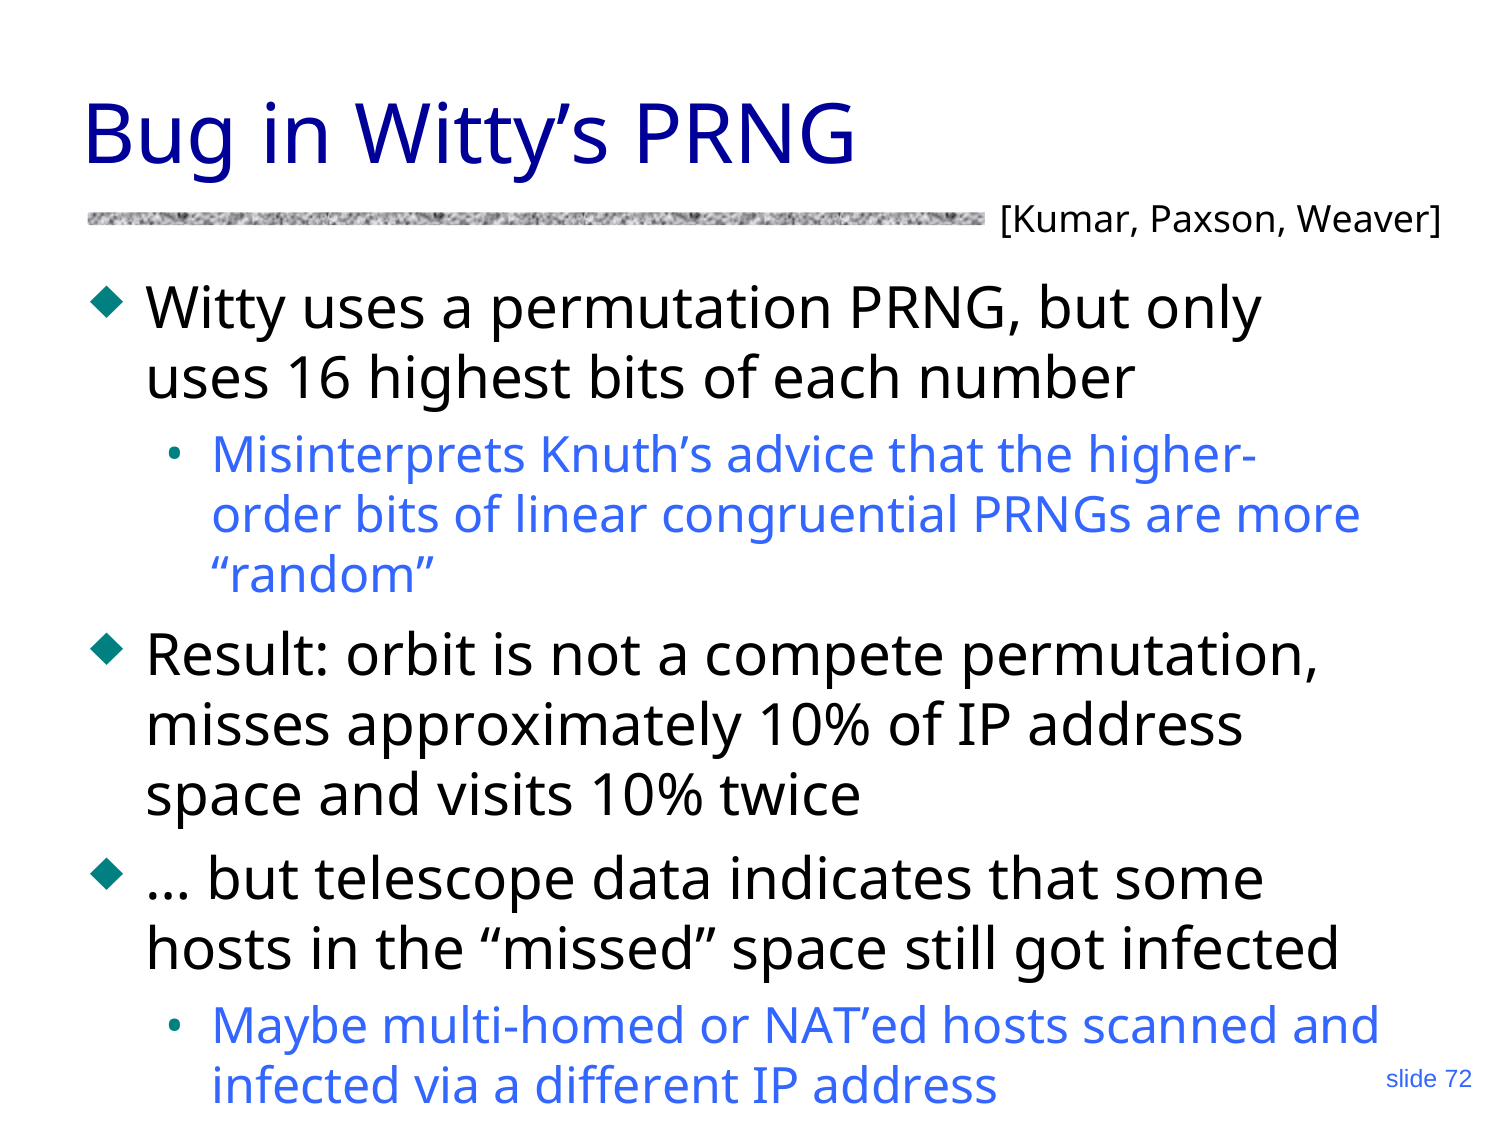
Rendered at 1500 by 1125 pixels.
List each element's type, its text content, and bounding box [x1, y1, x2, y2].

picture [87, 212, 984, 226]
text_box [Kumar, Paxson, Weaver] [984, 187, 1458, 248]
text_box Witty uses a permutation PRNG, but only uses 16 highest bits of each number Misinterprets Knuth’s advice that the higher-order bits of linear congruential PRNGs are more “random” Result: orbit is not a compete permutation, misses approximately 10% of IP address space and visits 10% twice … but telescope data indicates that some hosts in the “missed” space still got infected Maybe multi-homed or NAT’ed hosts scanned and infected via a different IP address [74, 262, 1401, 1075]
text_box slide <number> [1174, 1025, 1488, 1101]
text_box Bug in Witty’s PRNG [66, 37, 1342, 188]
